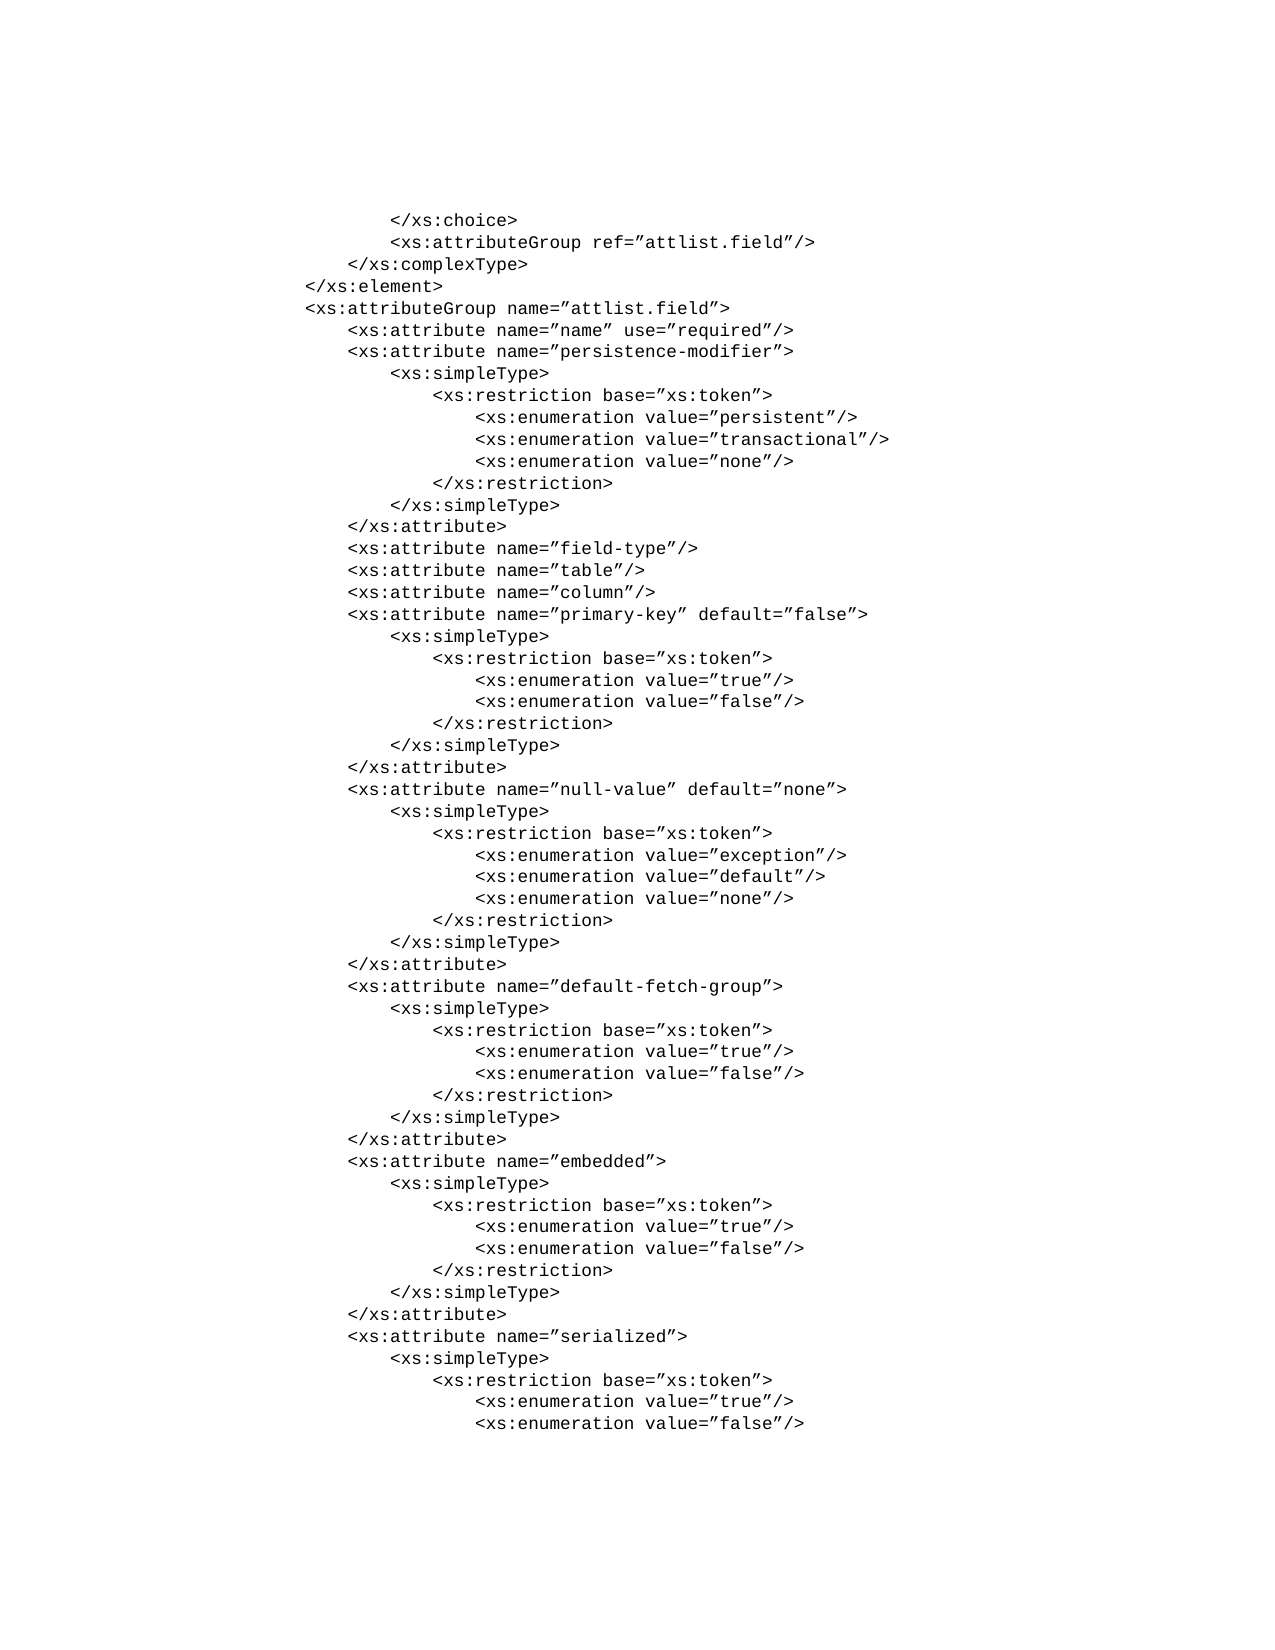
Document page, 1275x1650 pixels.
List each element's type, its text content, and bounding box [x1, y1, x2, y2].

text <xs:enumeration value=”false”/> [262, 691, 1125, 713]
text <xs:attribute name=”table”/> [262, 560, 1125, 582]
text <xs:attributeGroup ref=”attlist.field”/> [262, 232, 1125, 254]
text <xs:enumeration value=”true”/> [262, 1391, 1125, 1413]
text <xs:restriction base=”xs:token”> [262, 385, 1125, 407]
text </xs:attribute> [262, 954, 1125, 976]
text <xs:restriction base=”xs:token”> [262, 1369, 1125, 1391]
text <xs:attribute name=”serialized”> [262, 1326, 1125, 1347]
text <xs:attribute name=”primary-key” default=”false”> [262, 604, 1125, 626]
text <xs:attribute name=”field-type”/> [262, 538, 1125, 560]
text </xs:simpleType> [262, 1107, 1125, 1129]
text <xs:enumeration value=”exception”/> [262, 844, 1125, 866]
text <xs:attribute name=”null-value” default=”none”> [262, 779, 1125, 801]
text </xs:simpleType> [262, 494, 1125, 516]
text <xs:attribute name=”embedded”> [262, 1151, 1125, 1172]
text <xs:simpleType> [262, 997, 1125, 1019]
text <xs:enumeration value=”false”/> [262, 1413, 1125, 1435]
text </xs:attribute> [262, 757, 1125, 779]
text <xs:simpleType> [262, 363, 1125, 385]
text <xs:attribute name=”default-fetch-group”> [262, 976, 1125, 997]
text <xs:simpleType> [262, 626, 1125, 647]
text </xs:choice> [262, 210, 1125, 232]
text </xs:complexType> [262, 254, 1125, 276]
text <xs:enumeration value=”false”/> [262, 1063, 1125, 1085]
text <xs:enumeration value=”true”/> [262, 1041, 1125, 1063]
text <xs:attribute name=”name” use=”required”/> [262, 319, 1125, 341]
text <xs:attribute name=”persistence-modifier”> [262, 341, 1125, 363]
text </xs:restriction> [262, 713, 1125, 735]
text <xs:enumeration value=”persistent”/> [262, 407, 1125, 429]
text <xs:enumeration value=”none”/> [262, 888, 1125, 910]
text <xs:attribute name=”column”/> [262, 582, 1125, 604]
text </xs:simpleType> [262, 932, 1125, 954]
text </xs:restriction> [262, 1260, 1125, 1282]
text <xs:enumeration value=”false”/> [262, 1238, 1125, 1260]
text <xs:enumeration value=”true”/> [262, 1216, 1125, 1238]
text </xs:simpleType> [262, 735, 1125, 757]
text <xs:enumeration value=”default”/> [262, 866, 1125, 888]
text <xs:enumeration value=”none”/> [262, 451, 1125, 472]
text </xs:simpleType> [262, 1282, 1125, 1304]
text </xs:restriction> [262, 1085, 1125, 1107]
text <xs:restriction base=”xs:token”> [262, 1194, 1125, 1216]
text <xs:restriction base=”xs:token”> [262, 647, 1125, 669]
text <xs:enumeration value=”transactional”/> [262, 429, 1125, 451]
text <xs:restriction base=”xs:token”> [262, 822, 1125, 844]
text </xs:attribute> [262, 1304, 1125, 1326]
text <xs:restriction base=”xs:token”> [262, 1019, 1125, 1041]
text </xs:restriction> [262, 910, 1125, 932]
text </xs:attribute> [262, 516, 1125, 538]
text </xs:element> [262, 276, 1125, 297]
text <xs:attributeGroup name=”attlist.field”> [262, 297, 1125, 319]
text <xs:simpleType> [262, 1347, 1125, 1369]
text <xs:simpleType> [262, 801, 1125, 822]
text </xs:attribute> [262, 1129, 1125, 1151]
text <xs:simpleType> [262, 1172, 1125, 1194]
text <xs:enumeration value=”true”/> [262, 669, 1125, 691]
text </xs:restriction> [262, 472, 1125, 494]
